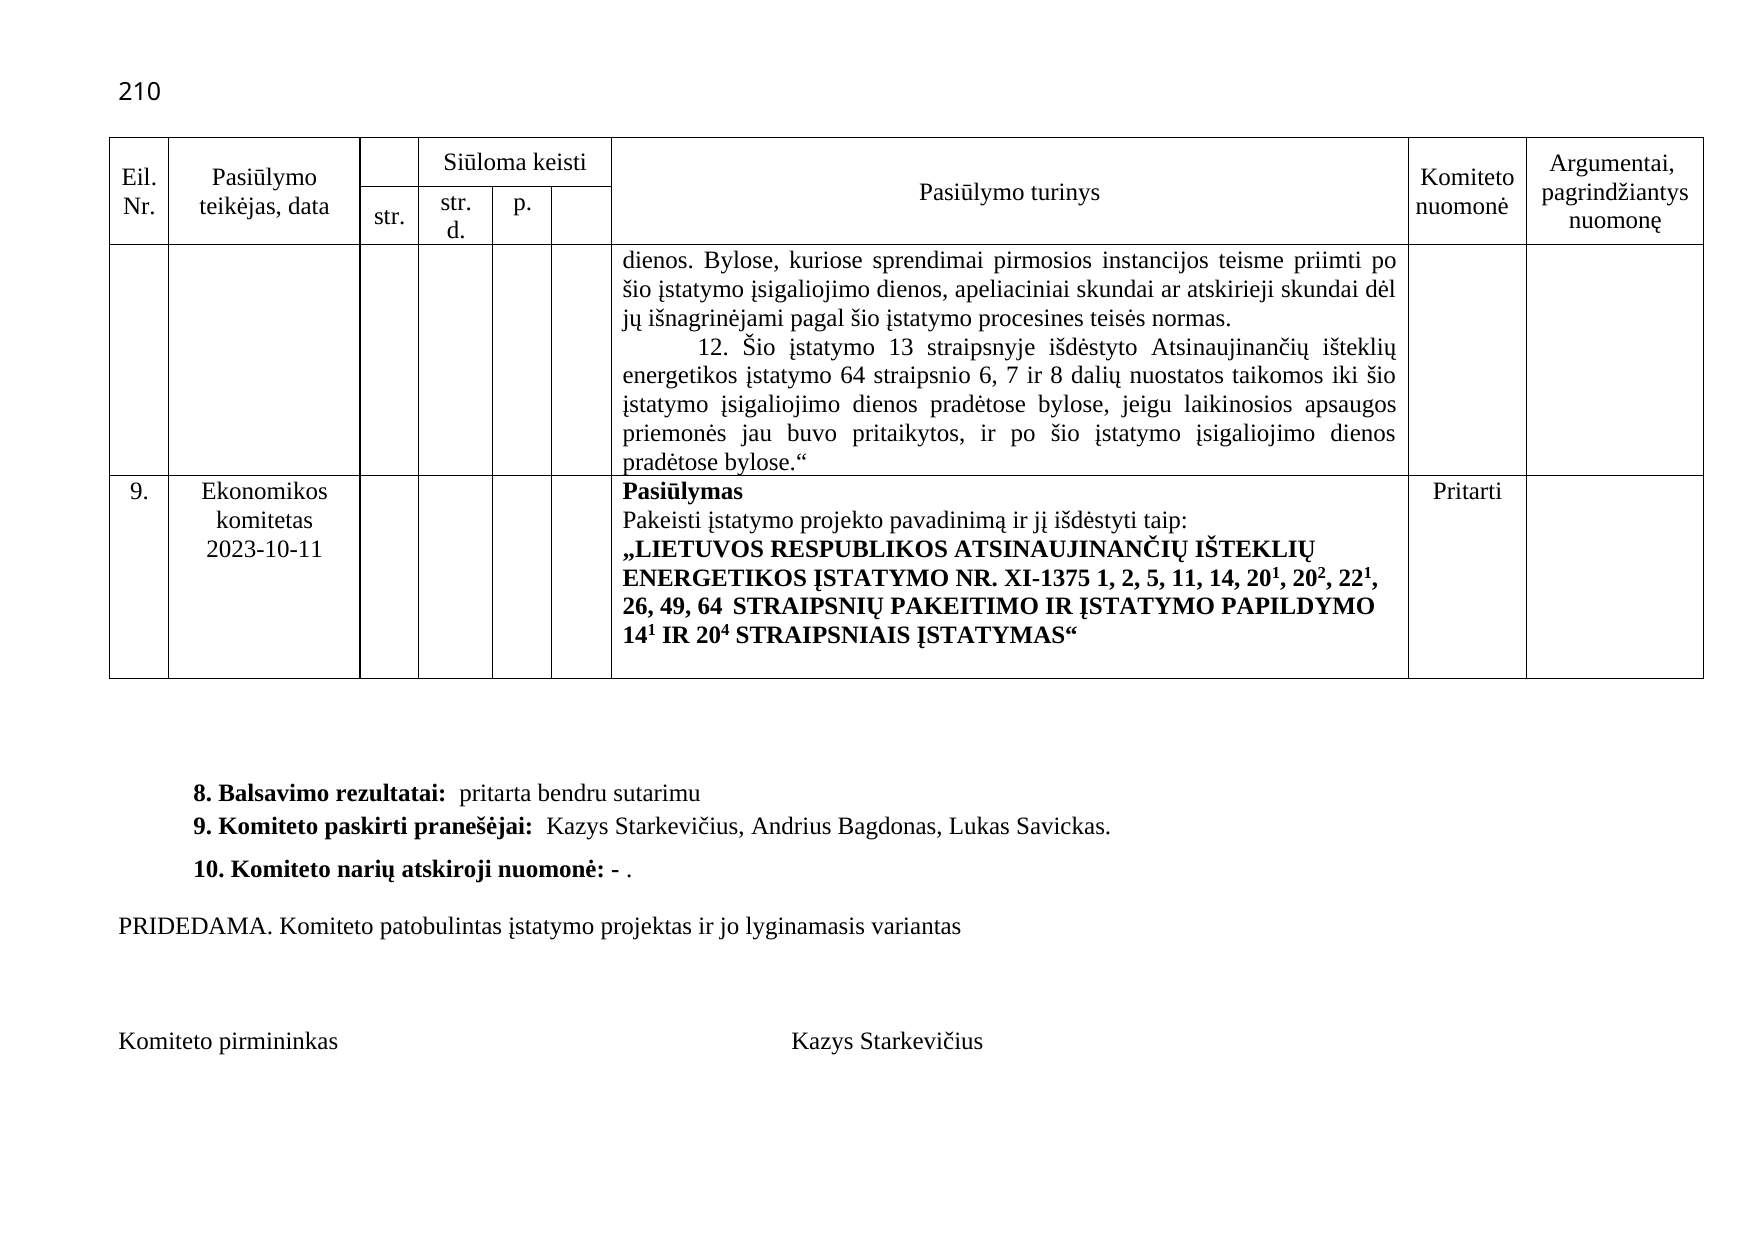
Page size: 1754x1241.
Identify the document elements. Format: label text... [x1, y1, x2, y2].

table_cell [419, 476, 492, 678]
table_header Argumentai, pagrindžiantys nuomonę [1527, 138, 1703, 244]
table_cell [361, 245, 418, 475]
table_cell 9. [110, 476, 168, 678]
table_cell Ekonomikos komitetas 2023-10-11 [169, 476, 359, 678]
table_cell [361, 476, 418, 678]
table_cell [493, 476, 551, 678]
text PRIDEDAMA. Komiteto patobulintas įstatymo projektas ir jo lyginamasis variantas [118, 911, 1695, 940]
table_cell [552, 476, 611, 678]
table_cell [110, 245, 168, 475]
table_header [361, 138, 418, 186]
table_cell Pritarti [1409, 476, 1526, 678]
table_cell [1527, 245, 1703, 475]
text 10. Komiteto narių atskiroji nuomonė: - . [118, 854, 1695, 883]
table_cell str. d. [419, 187, 492, 244]
table_cell [1409, 245, 1526, 475]
text 9. Komiteto paskirti pranešėjai: Kazys Starkevičius, Andrius Bagdonas, Lukas Savickas. [118, 811, 1695, 839]
table_cell p. [493, 187, 551, 244]
table_cell Pasiūlymas Pakeisti įstatymo projekto pavadinimą ir jį išdėstyti taip: „Lietuvos Respublikos Atsinaujinančių išteklių energetikos įstatymo Nr. XI-1375 1, 2, 5, 11, 14, 201, 202, 221, 26, 49, 64 STRAIPsniŲ pakeitimo IR ĮSTATYMO PAPILDYMO 141 IR 204 Straipsniais įstatymas“ [612, 476, 1408, 678]
table_cell dienos. Bylose, kuriose sprendimai pirmosios instancijos teisme priimti po šio įstatymo įsigaliojimo dienos, apeliaciniai skundai ar atskirieji skundai dėl jų išnagrinėjami pagal šio įstatymo procesines teisės normas. 12. Šio įstatymo 13 straipsnyje išdėstyto Atsinaujinančių išteklių energetikos įstatymo 64 straipsnio 6, 7 ir 8 dalių nuostatos taikomos iki šio įstatymo įsigaliojimo dienos pradėtose bylose, jeigu laikinosios apsaugos priemonės jau buvo pritaikytos, ir po šio įstatymo įsigaliojimo dienos pradėtose bylose.“ [612, 245, 1408, 475]
table_header Pasiūlymo teikėjas, data [169, 138, 359, 244]
table_header Eil. Nr. [110, 138, 168, 244]
table_header Komiteto nuomonė [1409, 138, 1526, 244]
text 8. Balsavimo rezultatai: pritarta bendru sutarimu [118, 778, 1695, 807]
table_cell [552, 187, 611, 244]
table_header Pasiūlymo turinys [612, 138, 1408, 244]
table_cell [419, 245, 492, 475]
table_header Siūloma keisti [419, 138, 611, 186]
table_cell [169, 245, 359, 475]
table_cell str. [361, 187, 418, 244]
text Komiteto pirmininkas Kazys Starkevičius [118, 1026, 1695, 1055]
table_cell [493, 245, 551, 475]
table_cell [552, 245, 611, 475]
table_cell [1527, 476, 1703, 678]
